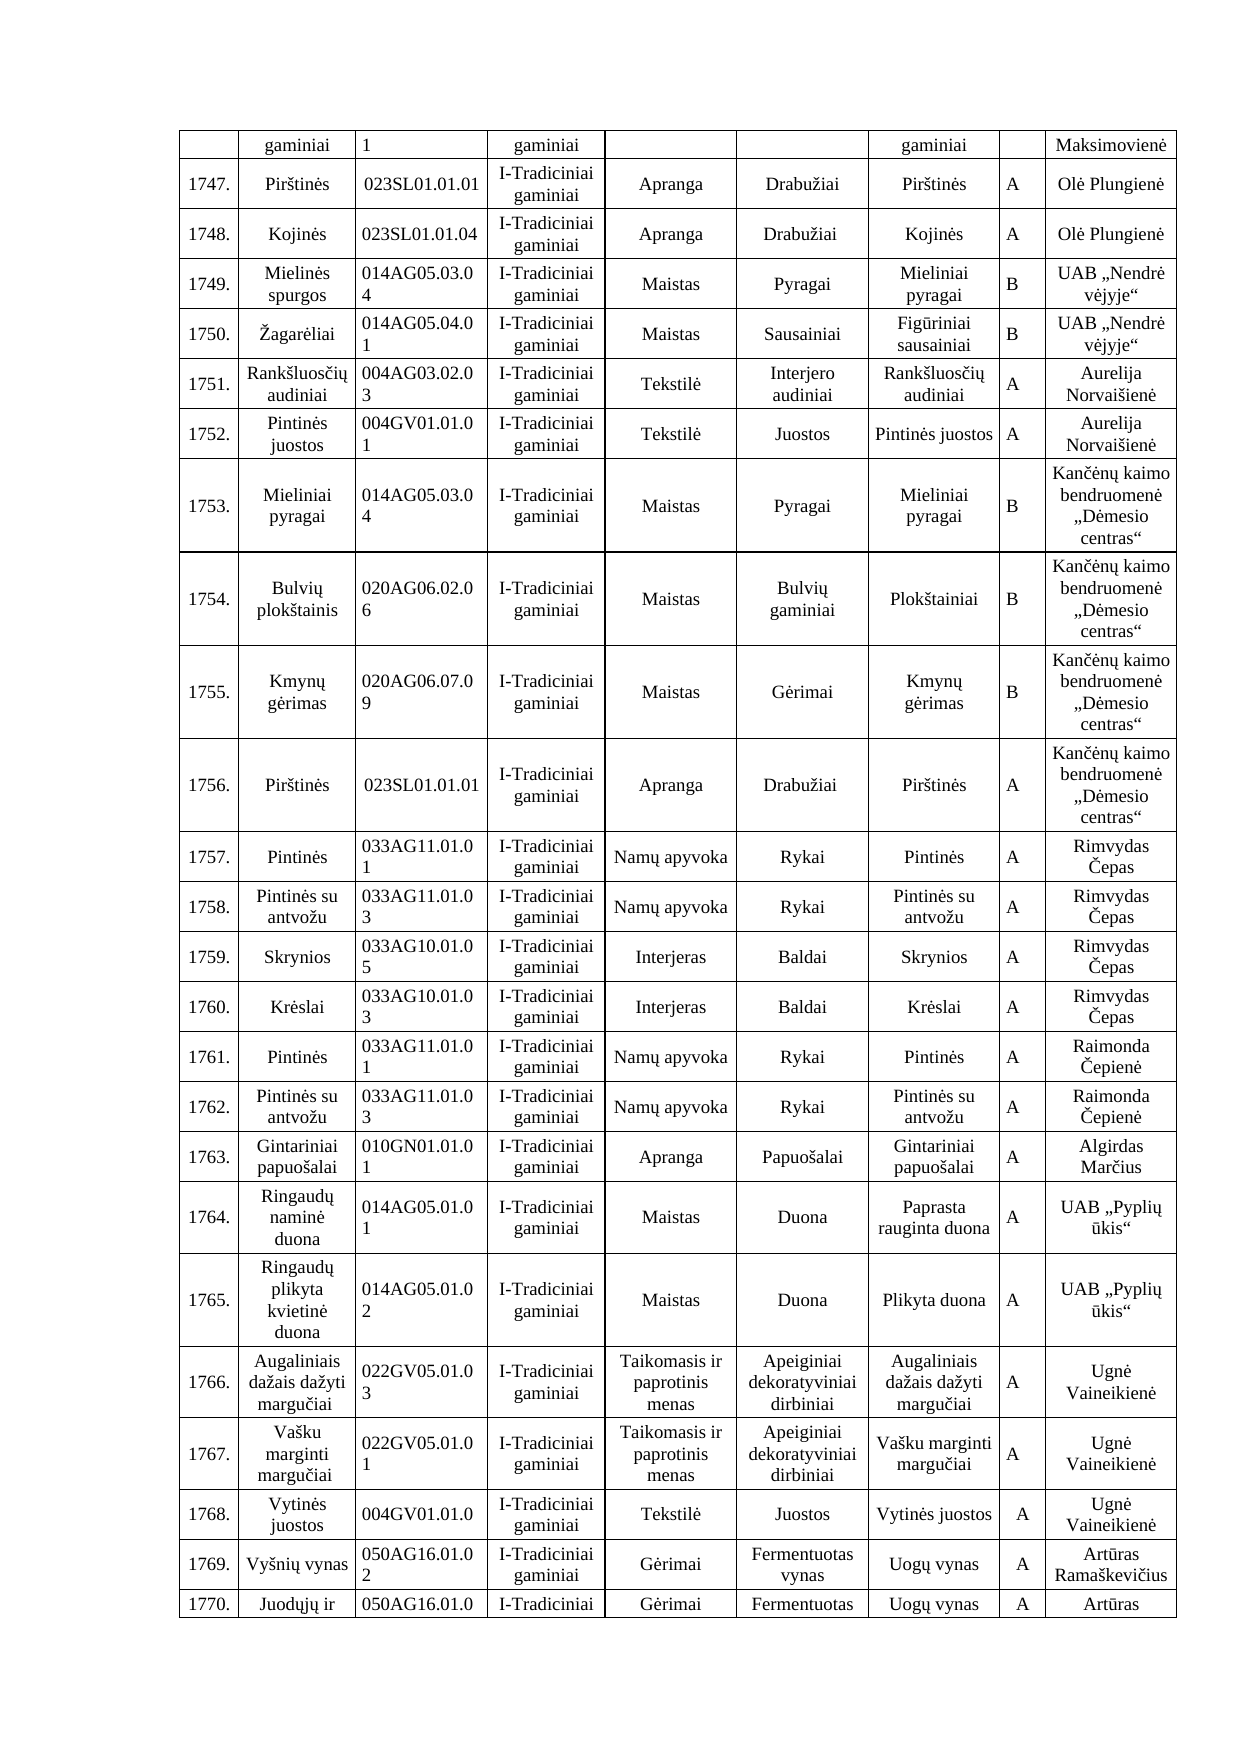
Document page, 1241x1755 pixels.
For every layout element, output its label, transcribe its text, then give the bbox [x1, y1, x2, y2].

table_cell I-Tradiciniai gaminiai [488, 1082, 604, 1131]
table_cell Kančėnų kaimo bendruomenė „Dėmesio centras“ [1046, 459, 1176, 551]
table_cell B [1000, 309, 1045, 358]
table_cell [175, 130, 179, 158]
table_cell 1747. [180, 159, 238, 208]
table_cell Aurelija Norvaišienė [1046, 409, 1176, 458]
table_cell I-Tradiciniai gaminiai [488, 459, 604, 551]
table_cell Artūras Ramaškevičius [1046, 1540, 1176, 1589]
table_cell 010GN01.01.01 [356, 1132, 487, 1181]
table_cell Maistas [606, 309, 736, 358]
table_cell Gintariniai papuošalai [869, 1132, 999, 1181]
table_cell Ugnė Vaineikienė [1046, 1418, 1176, 1489]
table_cell Gėrimai [606, 1590, 736, 1617]
table_cell Pintinės juostos [869, 409, 999, 458]
table_cell [1177, 831, 1182, 881]
table_cell Pirštinės [869, 739, 999, 831]
table_cell [1177, 1081, 1182, 1131]
table_cell gaminiai [488, 131, 604, 158]
table_cell [1177, 881, 1182, 931]
table_cell 033AG11.01.03 [356, 1082, 487, 1131]
table_cell Namų apyvoka [606, 882, 736, 931]
table_cell Duona [737, 1254, 868, 1346]
table_cell Rankšluosčių audiniai [239, 359, 355, 408]
table_cell 1754. [180, 553, 238, 644]
table_cell Rimvydas Čepas [1046, 882, 1176, 931]
table_cell [175, 645, 179, 738]
table_cell [1177, 258, 1182, 308]
table_cell Apranga [606, 1132, 736, 1181]
table_cell A [1000, 1132, 1045, 1181]
table_cell 033AG11.01.03 [356, 882, 487, 931]
table_cell Artūras [1046, 1590, 1176, 1617]
table_cell 050AG16.01.0 [356, 1590, 487, 1617]
table_cell Mieliniai pyragai [869, 259, 999, 308]
table_cell 1765. [180, 1254, 238, 1346]
table_cell I-Tradiciniai gaminiai [488, 832, 604, 881]
table_cell 1760. [180, 982, 238, 1031]
table_cell [1177, 738, 1182, 831]
table_cell A [1000, 1590, 1045, 1617]
table_cell Bulvių gaminiai [737, 553, 868, 644]
table_cell Kančėnų kaimo bendruomenė „Dėmesio centras“ [1046, 739, 1176, 831]
table_cell 1759. [180, 932, 238, 981]
table_cell [1177, 1346, 1182, 1417]
table_cell A [1000, 159, 1045, 208]
table_cell Sausainiai [737, 309, 868, 358]
table_cell 020AG06.02.06 [356, 553, 487, 644]
table_cell Pintinės [239, 1032, 355, 1081]
table_cell Paprasta rauginta duona [869, 1182, 999, 1252]
table_cell I-Tradiciniai gaminiai [488, 1254, 604, 1346]
table_cell [1177, 1489, 1182, 1539]
table_cell Rykai [737, 882, 868, 931]
table_cell Tekstilė [606, 359, 736, 408]
table_cell Plikyta duona [869, 1254, 999, 1346]
table_cell 022GV05.01.03 [356, 1347, 487, 1417]
table_cell Pintinės su antvožu [239, 882, 355, 931]
table_cell I-Tradiciniai gaminiai [488, 553, 604, 644]
table_cell 1756. [180, 739, 238, 831]
table_cell 1749. [180, 259, 238, 308]
table_cell 023SL01.01.01 [356, 159, 487, 208]
table_cell UAB „Pyplių ūkis“ [1046, 1254, 1176, 1346]
table_cell Rimvydas Čepas [1046, 932, 1176, 981]
table_cell Fermentuotas [737, 1590, 868, 1617]
table_cell Pirštinės [239, 739, 355, 831]
table_cell 1755. [180, 646, 238, 738]
table_cell Augaliniais dažais dažyti margučiai [869, 1347, 999, 1417]
table_cell Skrynios [239, 932, 355, 981]
table_cell [175, 1539, 179, 1589]
table_cell 1769. [180, 1540, 238, 1589]
table_cell [175, 358, 179, 408]
table_cell 1 [356, 131, 487, 158]
table_cell [1177, 1131, 1182, 1181]
table_cell 023SL01.01.01 [356, 739, 487, 831]
table_cell Pintinės su antvožu [869, 1082, 999, 1131]
table_cell 1767. [180, 1418, 238, 1489]
table_cell Ringaudų naminė duona [239, 1182, 355, 1252]
table_cell Taikomasis ir paprotinis menas [606, 1347, 736, 1417]
table_cell [1177, 158, 1182, 208]
table_cell A [1000, 832, 1045, 881]
table_cell [1177, 130, 1182, 158]
table_cell Mieliniai pyragai [239, 459, 355, 551]
table_cell B [1000, 459, 1045, 551]
table_cell Apranga [606, 739, 736, 831]
table_cell [175, 931, 179, 981]
table_cell [1177, 1031, 1182, 1081]
table_cell Baldai [737, 932, 868, 981]
table_cell A [1000, 409, 1045, 458]
table_cell 1757. [180, 832, 238, 881]
table_cell A [1000, 359, 1045, 408]
table_cell A [1000, 982, 1045, 1031]
table_cell 033AG10.01.03 [356, 982, 487, 1031]
table_cell B [1000, 553, 1045, 644]
table_cell 1751. [180, 359, 238, 408]
table_cell [175, 208, 179, 258]
table_cell Pintinės su antvožu [869, 882, 999, 931]
table_cell 1748. [180, 209, 238, 258]
table_cell Vytinės juostos [239, 1490, 355, 1539]
table_cell Skrynios [869, 932, 999, 981]
table_cell Namų apyvoka [606, 1082, 736, 1131]
table_cell [175, 458, 179, 551]
table_cell I-Tradiciniai gaminiai [488, 359, 604, 408]
table_cell 033AG11.01.01 [356, 832, 487, 881]
table_cell 004AG03.02.03 [356, 359, 487, 408]
table_cell Pirštinės [869, 159, 999, 208]
table_cell A [1000, 932, 1045, 981]
table_cell Interjeras [606, 932, 736, 981]
table_cell Vašku marginti margučiai [239, 1418, 355, 1489]
table_cell [175, 1181, 179, 1252]
table_cell [175, 308, 179, 358]
table_cell [1177, 1181, 1182, 1252]
table_cell I-Tradiciniai gaminiai [488, 259, 604, 308]
table_cell 023SL01.01.04 [356, 209, 487, 258]
table_cell Bulvių plokštainis [239, 553, 355, 644]
table_cell Maistas [606, 459, 736, 551]
table_cell 004GV01.01.0 [356, 1490, 487, 1539]
table_cell Namų apyvoka [606, 1032, 736, 1081]
table_cell [175, 881, 179, 931]
table_cell Mielinės spurgos [239, 259, 355, 308]
table_cell 050AG16.01.02 [356, 1540, 487, 1589]
table_cell A [1000, 882, 1045, 931]
table_cell Kojinės [869, 209, 999, 258]
table_cell Kmynų gėrimas [869, 646, 999, 738]
table_cell I-Tradiciniai gaminiai [488, 1418, 604, 1489]
table_cell gaminiai [869, 131, 999, 158]
table_cell Algirdas Marčius [1046, 1132, 1176, 1181]
table_cell Mieliniai pyragai [869, 459, 999, 551]
table_cell Pintinės [869, 832, 999, 881]
table_cell [175, 981, 179, 1031]
table_cell [175, 1589, 179, 1617]
table_cell Fermentuotas vynas [737, 1540, 868, 1589]
table_cell 1763. [180, 1132, 238, 1181]
table_cell Žagarėliai [239, 309, 355, 358]
table_cell Pintinės [869, 1032, 999, 1081]
table_cell Plokštainiai [869, 553, 999, 644]
table_cell Rykai [737, 1032, 868, 1081]
table_cell B [1000, 646, 1045, 738]
table_cell 014AG05.03.04 [356, 259, 487, 308]
table_cell Vyšnių vynas [239, 1540, 355, 1589]
table_cell 1761. [180, 1032, 238, 1081]
table_cell [175, 1131, 179, 1181]
table_cell I-Tradiciniai gaminiai [488, 209, 604, 258]
table_cell Olė Plungienė [1046, 209, 1176, 258]
table_cell Kančėnų kaimo bendruomenė „Dėmesio centras“ [1046, 646, 1176, 738]
table_cell 033AG10.01.05 [356, 932, 487, 981]
table_cell [1177, 208, 1182, 258]
table_cell Drabužiai [737, 159, 868, 208]
table_cell Pirštinės [239, 159, 355, 208]
table_cell A [1000, 1032, 1045, 1081]
table_cell Figūriniai sausainiai [869, 309, 999, 358]
table_cell UAB „Pyplių ūkis“ [1046, 1182, 1176, 1252]
table_cell Maistas [606, 259, 736, 308]
table_cell Maksimovienė [1046, 131, 1176, 158]
table_cell Interjero audiniai [737, 359, 868, 408]
table_cell Augaliniais dažais dažyti margučiai [239, 1347, 355, 1417]
table_cell Papuošalai [737, 1132, 868, 1181]
table_cell Namų apyvoka [606, 832, 736, 881]
table_cell Duona [737, 1182, 868, 1252]
table_cell Apeiginiai dekoratyviniai dirbiniai [737, 1347, 868, 1417]
table_cell Apranga [606, 159, 736, 208]
table_cell [737, 131, 868, 158]
table_cell I-Tradiciniai gaminiai [488, 882, 604, 931]
table_cell 1766. [180, 1347, 238, 1417]
table_cell Gėrimai [606, 1540, 736, 1589]
table_cell I-Tradiciniai gaminiai [488, 1540, 604, 1589]
table_cell Maistas [606, 1182, 736, 1252]
table_cell I-Tradiciniai gaminiai [488, 1490, 604, 1539]
table_cell Vašku marginti margučiai [869, 1418, 999, 1489]
table_cell Maistas [606, 646, 736, 738]
table_cell [1177, 1539, 1182, 1589]
table_cell [1000, 131, 1045, 158]
table_cell Rankšluosčių audiniai [869, 359, 999, 408]
table_cell Pintinės su antvožu [239, 1082, 355, 1131]
table_cell Juodųjų ir [239, 1590, 355, 1617]
table_cell [175, 551, 179, 644]
table_cell 014AG05.01.01 [356, 1182, 487, 1252]
table_cell [1177, 308, 1182, 358]
table_cell Krėslai [239, 982, 355, 1031]
table_cell 014AG05.04.01 [356, 309, 487, 358]
table_cell 020AG06.07.09 [356, 646, 487, 738]
table_cell Pyragai [737, 459, 868, 551]
table_cell I-Tradiciniai gaminiai [488, 932, 604, 981]
table_cell A [1000, 1418, 1045, 1489]
table_cell [1177, 645, 1182, 738]
table_cell I-Tradiciniai gaminiai [488, 739, 604, 831]
table_cell I-Tradiciniai [488, 1590, 604, 1617]
table_cell 014AG05.03.04 [356, 459, 487, 551]
table_cell 1764. [180, 1182, 238, 1252]
table_cell A [1000, 1082, 1045, 1131]
table_cell A [1000, 1540, 1045, 1589]
table_cell Apranga [606, 209, 736, 258]
table_cell Vytinės juostos [869, 1490, 999, 1539]
table_cell I-Tradiciniai gaminiai [488, 646, 604, 738]
table_cell Tekstilė [606, 409, 736, 458]
table_cell Tekstilė [606, 1490, 736, 1539]
table_cell 1768. [180, 1490, 238, 1539]
table_cell Raimonda Čepienė [1046, 1032, 1176, 1081]
table_cell Rykai [737, 832, 868, 881]
table_cell Ugnė Vaineikienė [1046, 1347, 1176, 1417]
table_cell [175, 1081, 179, 1131]
table_cell [1177, 931, 1182, 981]
table_cell 1758. [180, 882, 238, 931]
table_cell 1750. [180, 309, 238, 358]
table_cell [175, 738, 179, 831]
table_cell A [1000, 739, 1045, 831]
table_cell A [1000, 209, 1045, 258]
table_cell UAB „Nendrė vėjyje“ [1046, 309, 1176, 358]
table_cell 004GV01.01.01 [356, 409, 487, 458]
table_cell Juostos [737, 409, 868, 458]
table_cell Ringaudų plikyta kvietinė duona [239, 1254, 355, 1346]
table_cell [1177, 1417, 1182, 1489]
table_cell Rimvydas Čepas [1046, 832, 1176, 881]
table_cell 014AG05.01.02 [356, 1254, 487, 1346]
table_cell 033AG11.01.01 [356, 1032, 487, 1081]
table_cell Uogų vynas [869, 1590, 999, 1617]
table_cell Rykai [737, 1082, 868, 1131]
table_cell A [1000, 1254, 1045, 1346]
table_cell Ugnė Vaineikienė [1046, 1490, 1176, 1539]
table_cell [606, 131, 736, 158]
table_cell Drabužiai [737, 739, 868, 831]
table_cell Uogų vynas [869, 1540, 999, 1589]
table_cell Rimvydas Čepas [1046, 982, 1176, 1031]
table_cell Kančėnų kaimo bendruomenė „Dėmesio centras“ [1046, 553, 1176, 644]
table_cell A [1000, 1347, 1045, 1417]
table_cell [175, 831, 179, 881]
table_cell Gintariniai papuošalai [239, 1132, 355, 1181]
table_cell [1177, 458, 1182, 551]
table_cell [1177, 408, 1182, 458]
table_cell A [1000, 1490, 1045, 1539]
table_cell I-Tradiciniai gaminiai [488, 1347, 604, 1417]
table_cell Olė Plungienė [1046, 159, 1176, 208]
table_cell 1752. [180, 409, 238, 458]
table_cell I-Tradiciniai gaminiai [488, 309, 604, 358]
table_cell I-Tradiciniai gaminiai [488, 982, 604, 1031]
table_cell I-Tradiciniai gaminiai [488, 1182, 604, 1252]
table_cell UAB „Nendrė vėjyje“ [1046, 259, 1176, 308]
table_cell [175, 1489, 179, 1539]
table_cell [175, 1346, 179, 1417]
table_cell Maistas [606, 553, 736, 644]
table_cell 1770. [180, 1590, 238, 1617]
table_cell 022GV05.01.01 [356, 1418, 487, 1489]
table_cell 1753. [180, 459, 238, 551]
table_cell I-Tradiciniai gaminiai [488, 159, 604, 208]
table_cell Kmynų gėrimas [239, 646, 355, 738]
table_cell Pintinės [239, 832, 355, 881]
table_cell [175, 1417, 179, 1489]
table_cell [180, 131, 238, 158]
table_cell Pyragai [737, 259, 868, 308]
table_cell 1762. [180, 1082, 238, 1131]
table_cell Kojinės [239, 209, 355, 258]
table_cell [175, 1031, 179, 1081]
table_cell [175, 258, 179, 308]
table_cell [1177, 981, 1182, 1031]
table_cell I-Tradiciniai gaminiai [488, 409, 604, 458]
table_cell Gėrimai [737, 646, 868, 738]
table_cell [1177, 1253, 1182, 1346]
table_cell Aurelija Norvaišienė [1046, 359, 1176, 408]
table_cell [1177, 551, 1182, 644]
table_cell Maistas [606, 1254, 736, 1346]
table_cell Pintinės juostos [239, 409, 355, 458]
table_cell [175, 1253, 179, 1346]
table_cell Raimonda Čepienė [1046, 1082, 1176, 1131]
table_cell [1177, 1589, 1182, 1617]
table_cell [1177, 358, 1182, 408]
table_cell Krėslai [869, 982, 999, 1031]
table_cell Apeiginiai dekoratyviniai dirbiniai [737, 1418, 868, 1489]
table_cell B [1000, 259, 1045, 308]
table_cell Drabužiai [737, 209, 868, 258]
table_cell I-Tradiciniai gaminiai [488, 1132, 604, 1181]
table_cell Taikomasis ir paprotinis menas [606, 1418, 736, 1489]
table_cell [175, 158, 179, 208]
table_cell gaminiai [239, 131, 355, 158]
table_cell Baldai [737, 982, 868, 1031]
table_cell A [1000, 1182, 1045, 1252]
table_cell Juostos [737, 1490, 868, 1539]
table_cell I-Tradiciniai gaminiai [488, 1032, 604, 1081]
table_cell Interjeras [606, 982, 736, 1031]
table_cell [175, 408, 179, 458]
